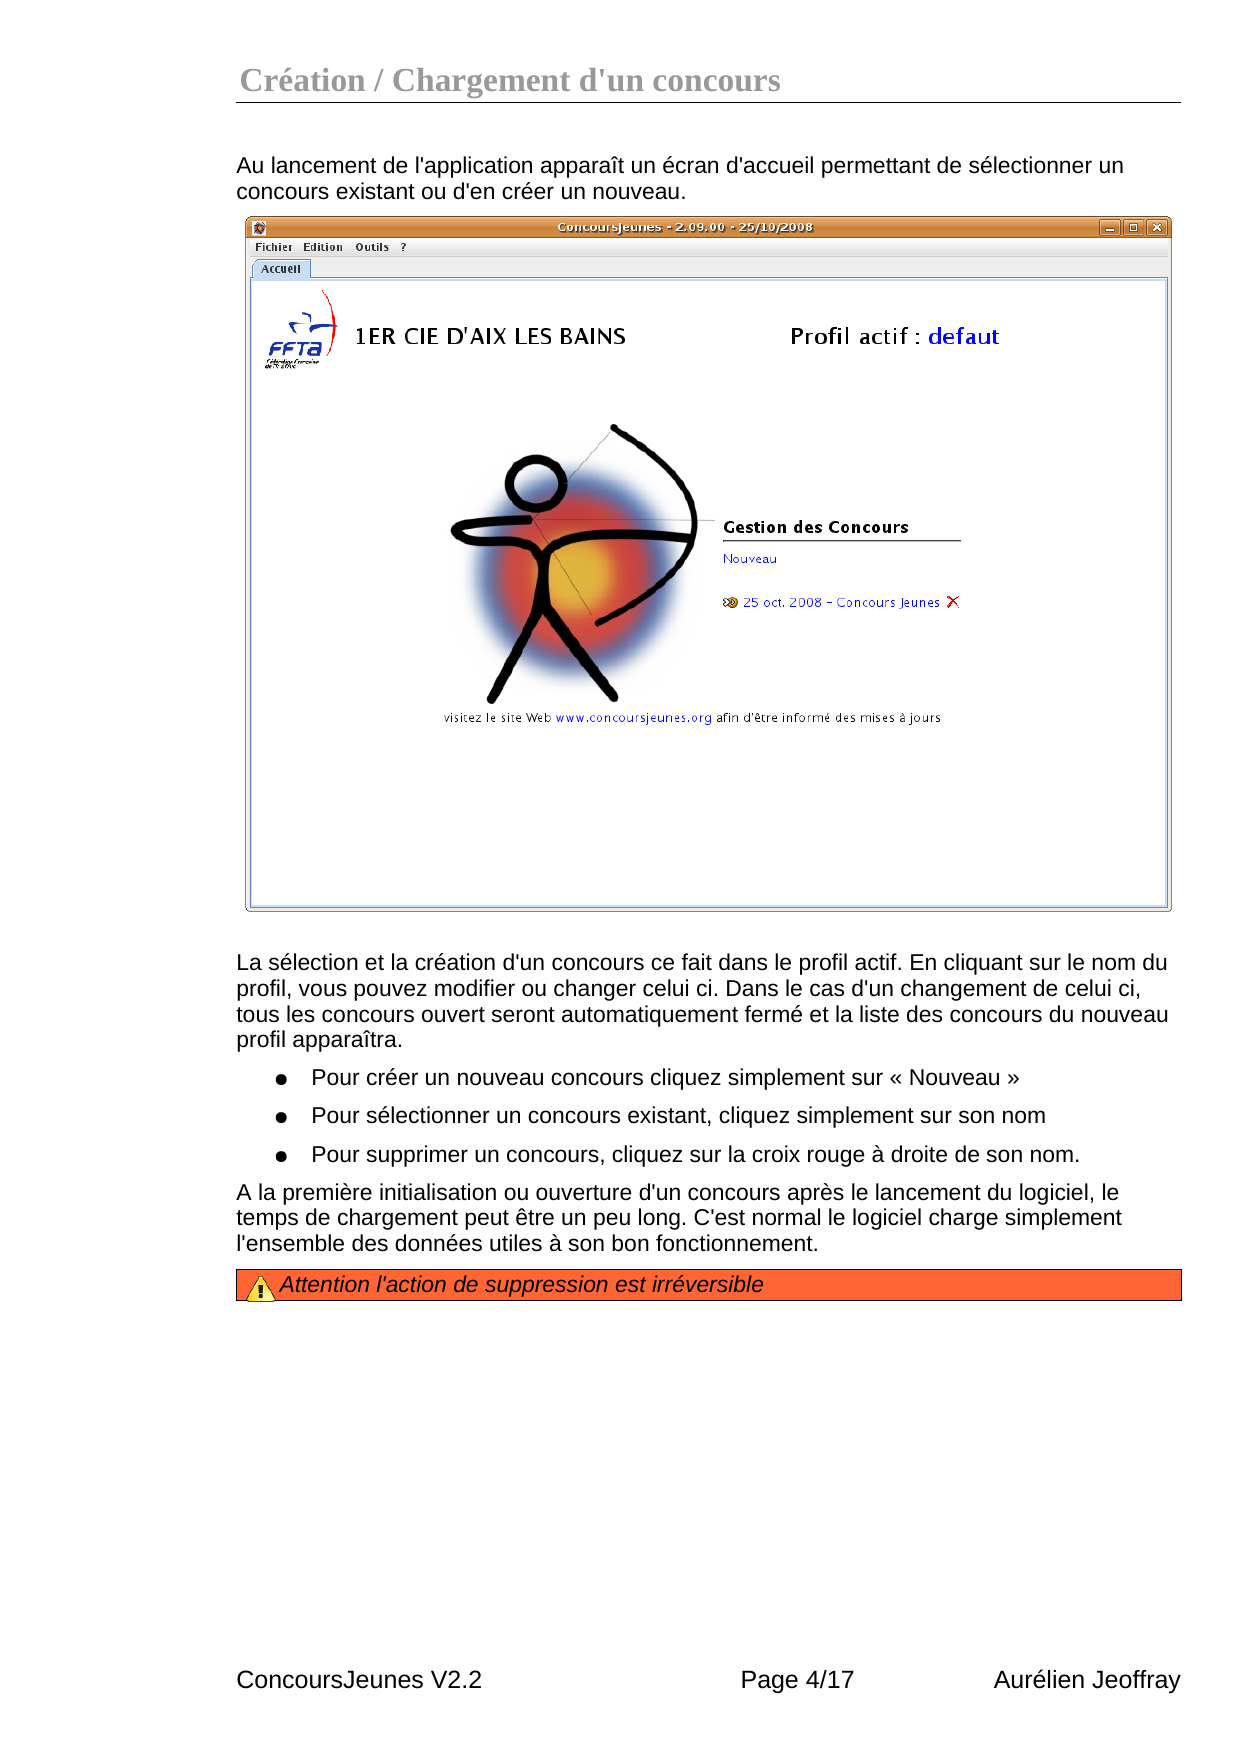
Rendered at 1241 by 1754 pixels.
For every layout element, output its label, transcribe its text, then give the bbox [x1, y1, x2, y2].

picture [241, 1268, 280, 1307]
list Pour créer un nouveau concours cliquez simplement sur « Nouveau » [274, 1065, 1181, 1091]
text La sélection et la création d'un concours ce fait dans le profil actif. En cliquant sur le nom du profil, vous pouvez modifier ou changer celui ci. Dans le cas d'un changement de celui ci, tous les concours ouvert seront automatiquement fermé et la liste des concours du nouveau profil apparaîtra. [236, 950, 1181, 1053]
list Pour supprimer un concours, cliquez sur la croix rouge à droite de son nom. [274, 1141, 1181, 1167]
list Pour sélectionner un concours existant, cliquez simplement sur son nom [274, 1103, 1181, 1129]
text Attention l'action de suppression est irréversible [280, 1270, 1181, 1300]
text A la première initialisation ou ouverture d'un concours après le lancement du logiciel, le temps de chargement peut être un peu long. C'est normal le logiciel charge simplement l'ensemble des données utiles à son bon fonctionnement. [236, 1179, 1181, 1256]
subtitle Création / Chargement d'un concours [236, 59, 1181, 102]
picture [245, 216, 1172, 912]
text Au lancement de l'application apparaît un écran d'accueil permettant de sélectionner un concours existant ou d'en créer un nouveau. [236, 153, 1181, 204]
